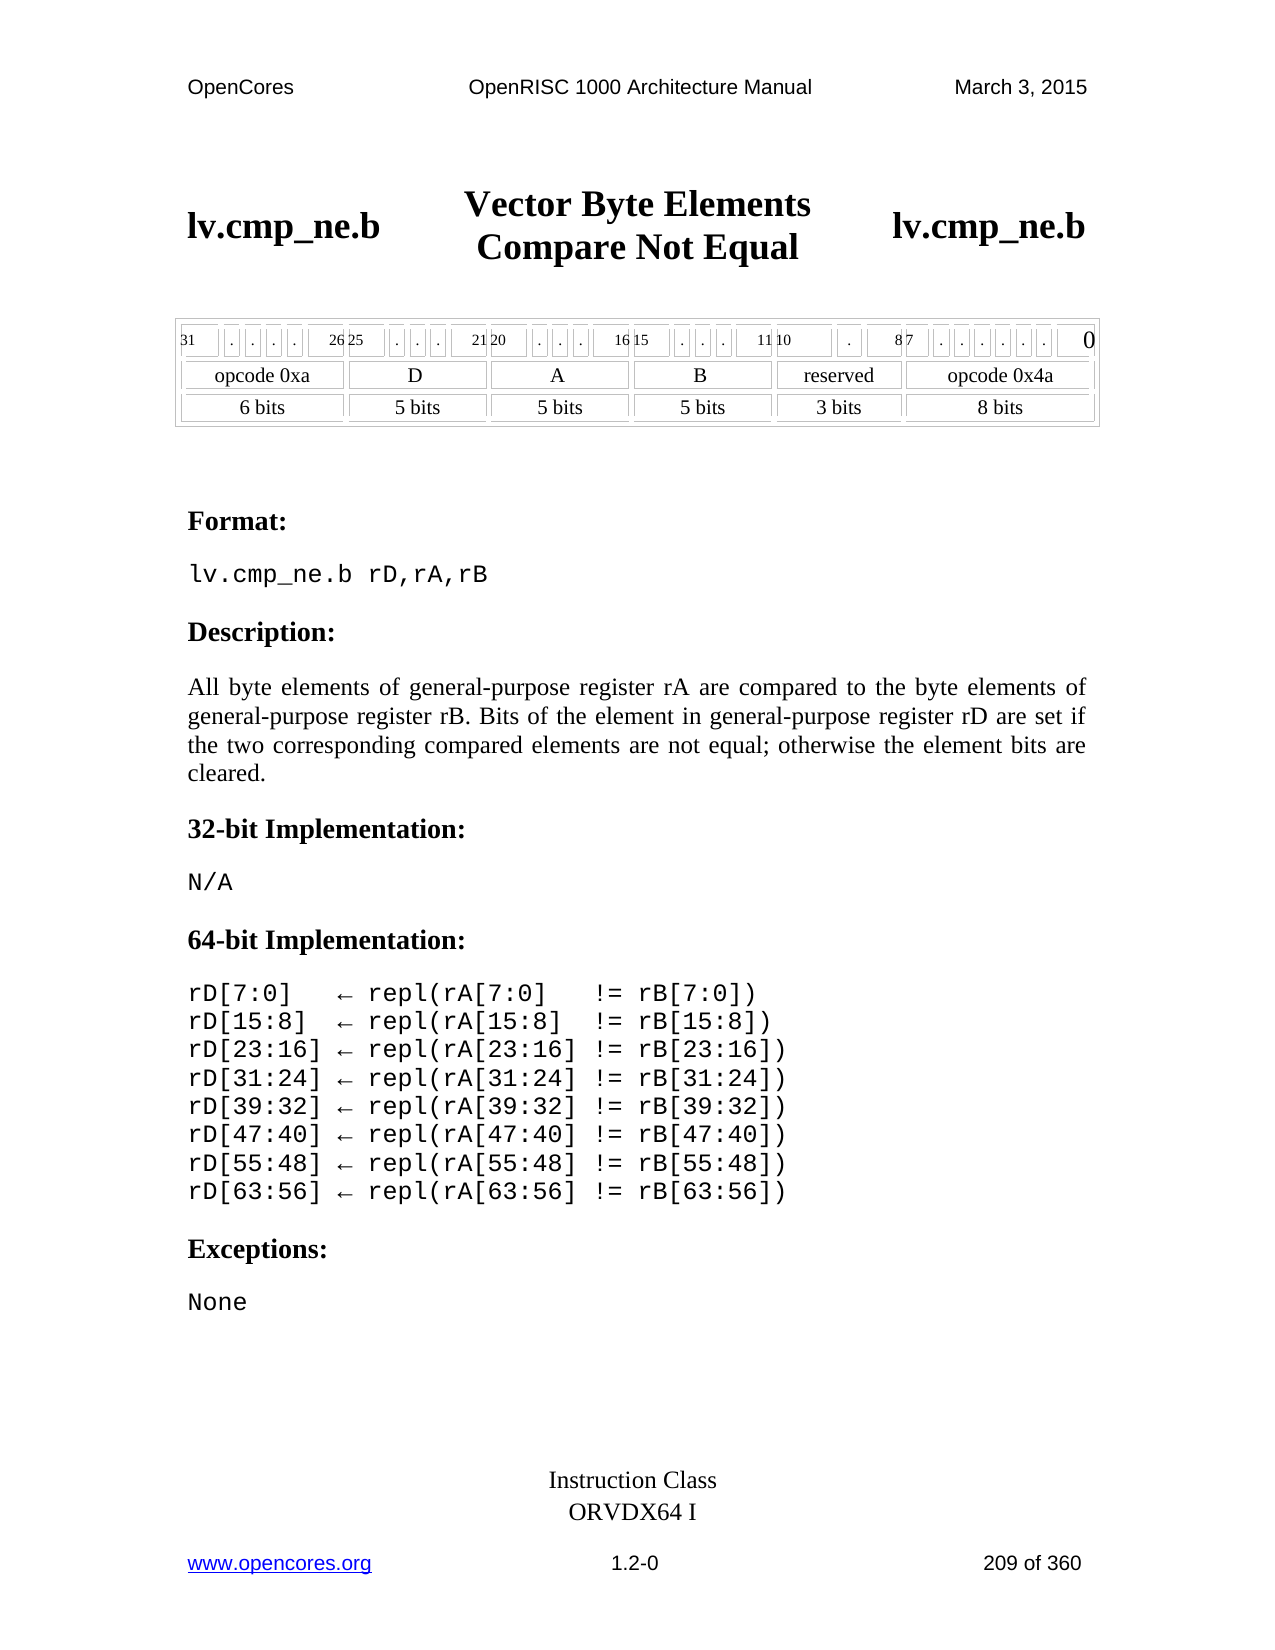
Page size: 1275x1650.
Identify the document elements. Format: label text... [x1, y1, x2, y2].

text N/A [187, 869, 1087, 898]
text rD[7:0] ← repl(rA[7:0] != rB[7:0]) rD[15:8] ← repl(rA[15:8] != rB[15:8]) rD[23:16] ← repl(rA[23:16] != rB[23:16]) rD[31:24] ← repl(rA[31:24] != rB[31:24]) rD[39:32] ← repl(rA[39:32] != rB[39:32]) rD[47:40] ← repl(rA[47:40] != rB[47:40]) rD[55:48] ← repl(rA[55:48] != rB[55:48]) rD[63:56] ← repl(rA[63:56] != rB[63:56]) [187, 980, 1087, 1207]
text 32-bit Implementation: [187, 812, 1087, 844]
text Exceptions: [187, 1232, 1087, 1264]
text lv.cmp_ne.b rD,rA,rB [187, 561, 1087, 590]
text Description: [187, 615, 1087, 647]
text None [187, 1289, 1087, 1318]
text 64-bit Implementation: [187, 923, 1087, 955]
text All byte elements of general-purpose register rA are compared to the byte elements of general-purpose register rB. Bits of the element in general-purpose register rD are set if the two corresponding compared elements are not equal; otherwise the element bits are cleared. [187, 672, 1087, 787]
text Format: [187, 504, 1087, 536]
